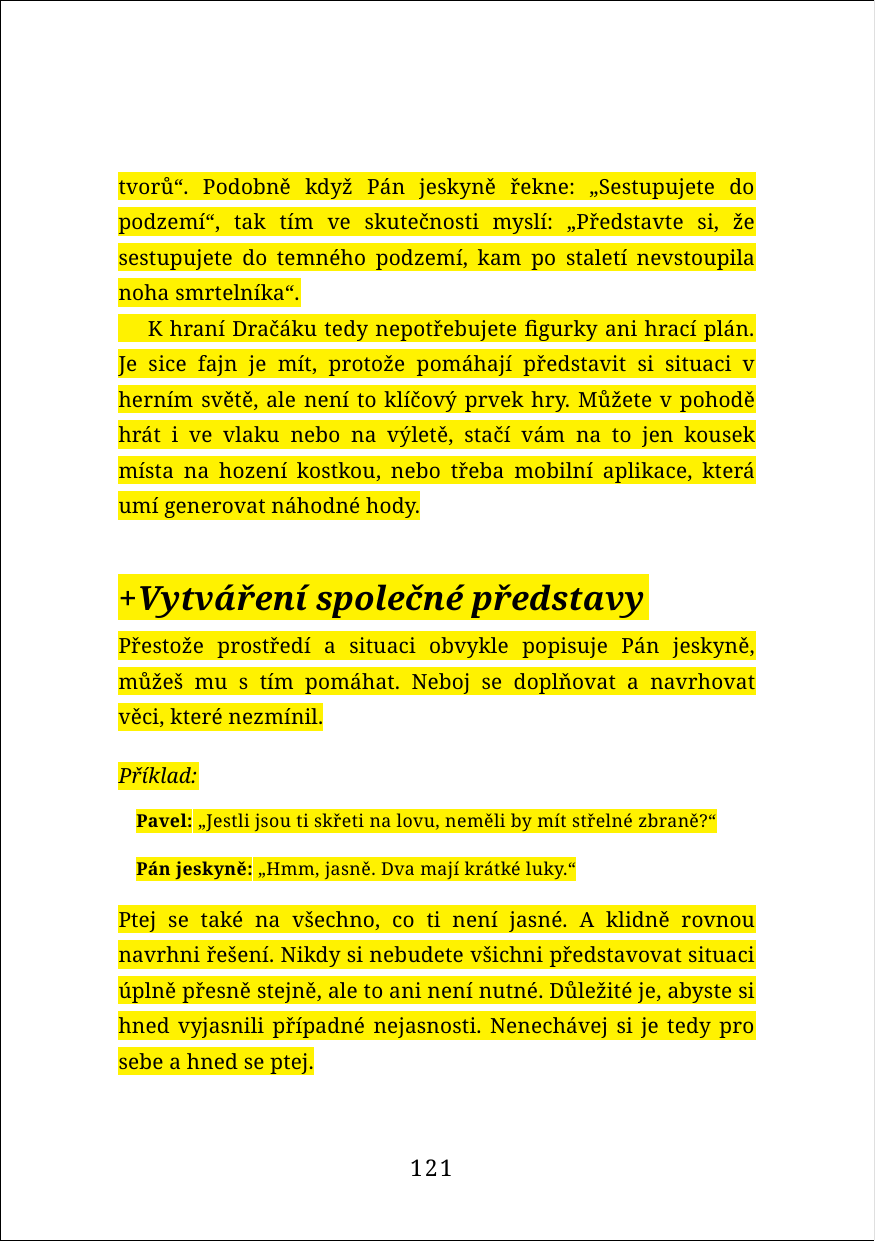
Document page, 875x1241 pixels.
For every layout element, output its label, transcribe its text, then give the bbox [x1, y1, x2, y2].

text Příklad: [118, 762, 756, 790]
text Ptej se také na všechno, co ti není jasné. A klidně rovnou navrhni řešení. Nikdy si nebudete všichni představovat situaci úplně přesně stejně, ale to ani není nutné. Důležité je, abyste si hned vyjasnili případné nejasnosti. Nenechávej si je tedy pro sebe a hned se ptej. [118, 905, 756, 1075]
text tvorů“. Podobně když Pán jeskyně řekne: „Sestupujete do podzemí“, tak tím ve skutečnosti myslí: „Představte si, že sestupujete do temného podzemí, kam po staletí nevstoupila noha smrtelníka“. K hraní Dračáku tedy nepotřebujete figurky ani hrací plán. Je sice fajn je mít, protože pomáhají představit si situaci v herním světě, ale není to klíčový prvek hry. Můžete v pohodě hrát i ve vlaku nebo na výletě, stačí vám na to jen kousek místa na hození kostkou, nebo třeba mobilní aplikace, která umí generovat náhodné hody. [118, 172, 756, 520]
subtitle +Vytváření společné představy [118, 574, 756, 620]
text Pavel: „Jestli jsou ti skřeti na lovu, neměli by mít střelné zbraně?“ [136, 809, 756, 833]
text Přestože prostředí a situaci obvykle popisuje Pán jeskyně, můžeš mu s tím pomáhat. Neboj se doplňovat a navrhovat věci, které nezmínil. [118, 631, 756, 731]
text Pán jeskyně: „Hmm, jasně. Dva mají krátké luky.“ [136, 857, 756, 881]
